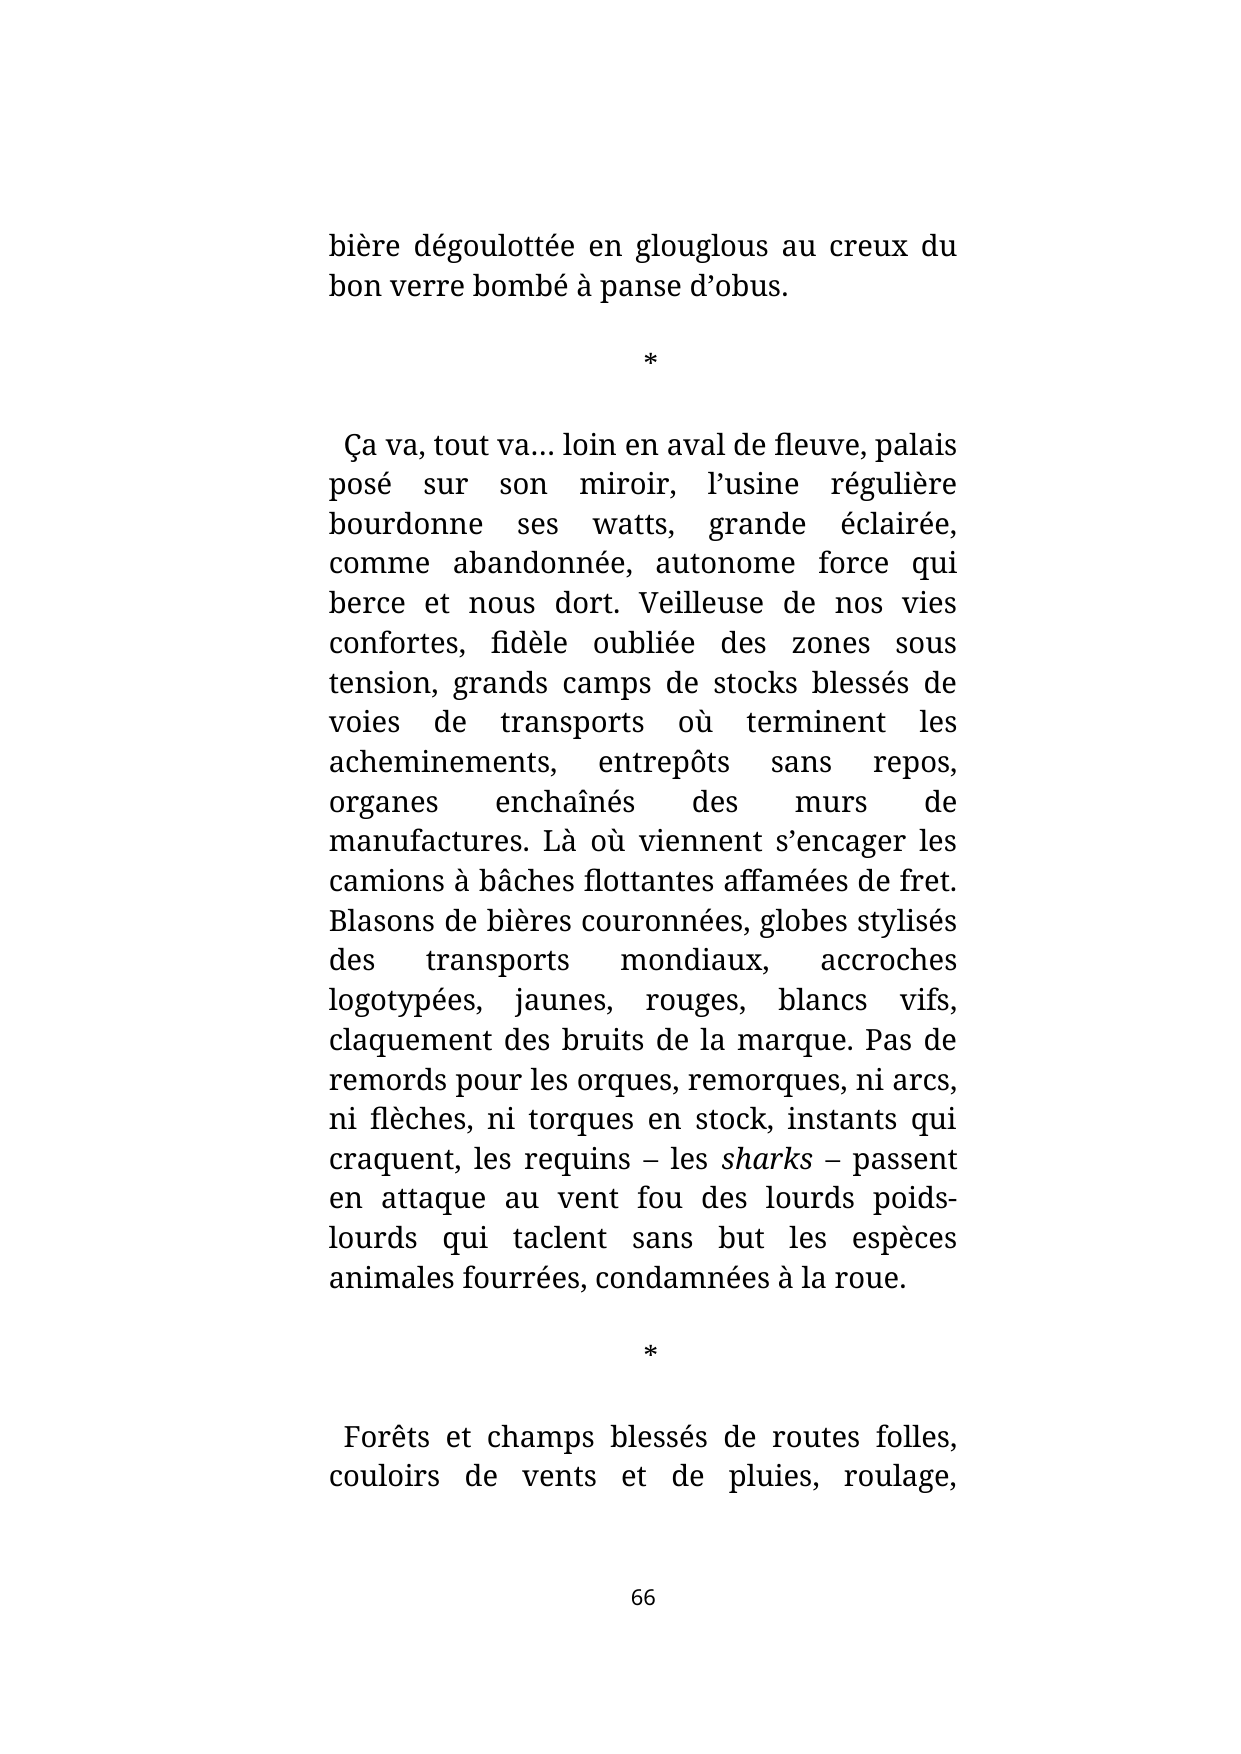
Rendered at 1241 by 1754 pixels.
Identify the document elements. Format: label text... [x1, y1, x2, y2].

text * [328, 344, 958, 384]
text Ça va, tout va… loin en aval de fleuve, palais posé sur son miroir, l’usine régulière bourdonne ses watts, grande éclairée, comme abandonnée, autonome force qui berce et nous dort. Veilleuse de nos vies confortes, fidèle oubliée des zones sous tension, grands camps de stocks blessés de voies de transports où terminent les acheminements, entrepôts sans repos, organes enchaînés des murs de manufactures. Là où viennent s’encager les camions à bâches flottantes affamées de fret. Blasons de bières couronnées, globes stylisés des transports mondiaux, accroches logotypées, jaunes, rouges, blancs vifs, claquement des bruits de la marque. Pas de remords pour les orques, remorques, ni arcs, ni flèches, ni torques en stock, instants qui craquent, les requins – les sharks – passent en attaque au vent fou des lourds poids-lourds qui taclent sans but les espèces animales fourrées, condamnées à la roue. [328, 424, 958, 1297]
text * [328, 1337, 958, 1376]
text Forêts et champs blessés de routes folles, couloirs de vents et de pluies, roulage, [328, 1416, 958, 1495]
text bière dégoulottée en glouglous au creux du bon verre bombé à panse d’obus. [328, 225, 958, 305]
